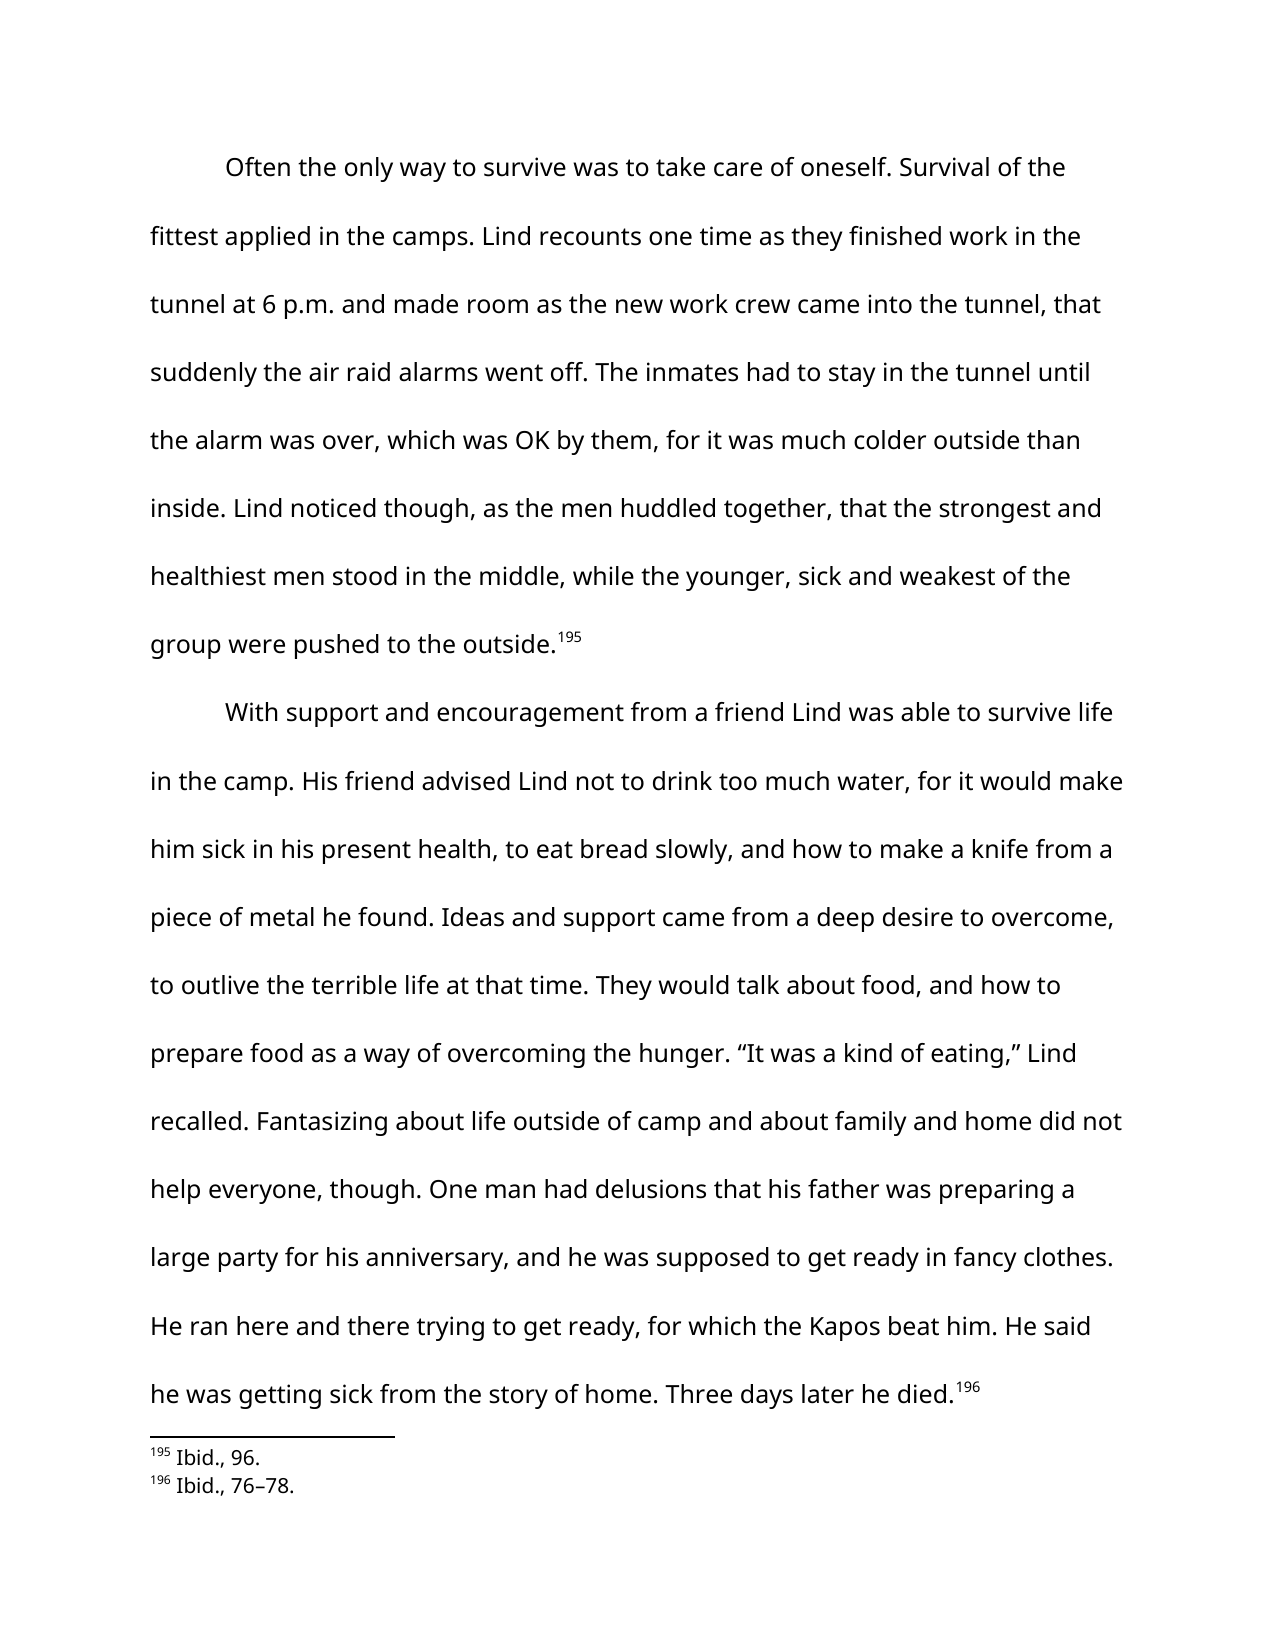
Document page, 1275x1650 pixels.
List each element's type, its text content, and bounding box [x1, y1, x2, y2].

text Ibid., 76–78. [150, 1472, 1125, 1500]
text Ibid., 96. [150, 1443, 1125, 1472]
text With support and encouragement from a friend Lind was able to survive life in the camp. His friend advised Lind not to drink too much water, for it would make him sick in his present health, to eat bread slowly, and how to make a knife from a piece of metal he found. Ideas and support came from a deep desire to overcome, to outlive the terrible life at that time. They would talk about food, and how to prepare food as a way of overcoming the hunger. “It was a kind of eating,” Lind recalled. Fantasizing about life outside of camp and about family and home did not help everyone, though. One man had delusions that his father was preparing a large party for his anniversary, and he was supposed to get ready in fancy clothes. He ran here and there trying to get ready, for which the Kapos beat him. He said he was getting sick from the story of home. Three days later he died. [150, 695, 1125, 1410]
text Often the only way to survive was to take care of oneself. Survival of the fittest applied in the camps. Lind recounts one time as they finished work in the tunnel at 6 p.m. and made room as the new work crew came into the tunnel, that suddenly the air raid alarms went off. The inmates had to stay in the tunnel until the alarm was over, which was OK by them, for it was much colder outside than inside. Lind noticed though, as the men huddled together, that the strongest and healthiest men stood in the middle, while the younger, sick and weakest of the group were pushed to the outside. [150, 150, 1125, 661]
